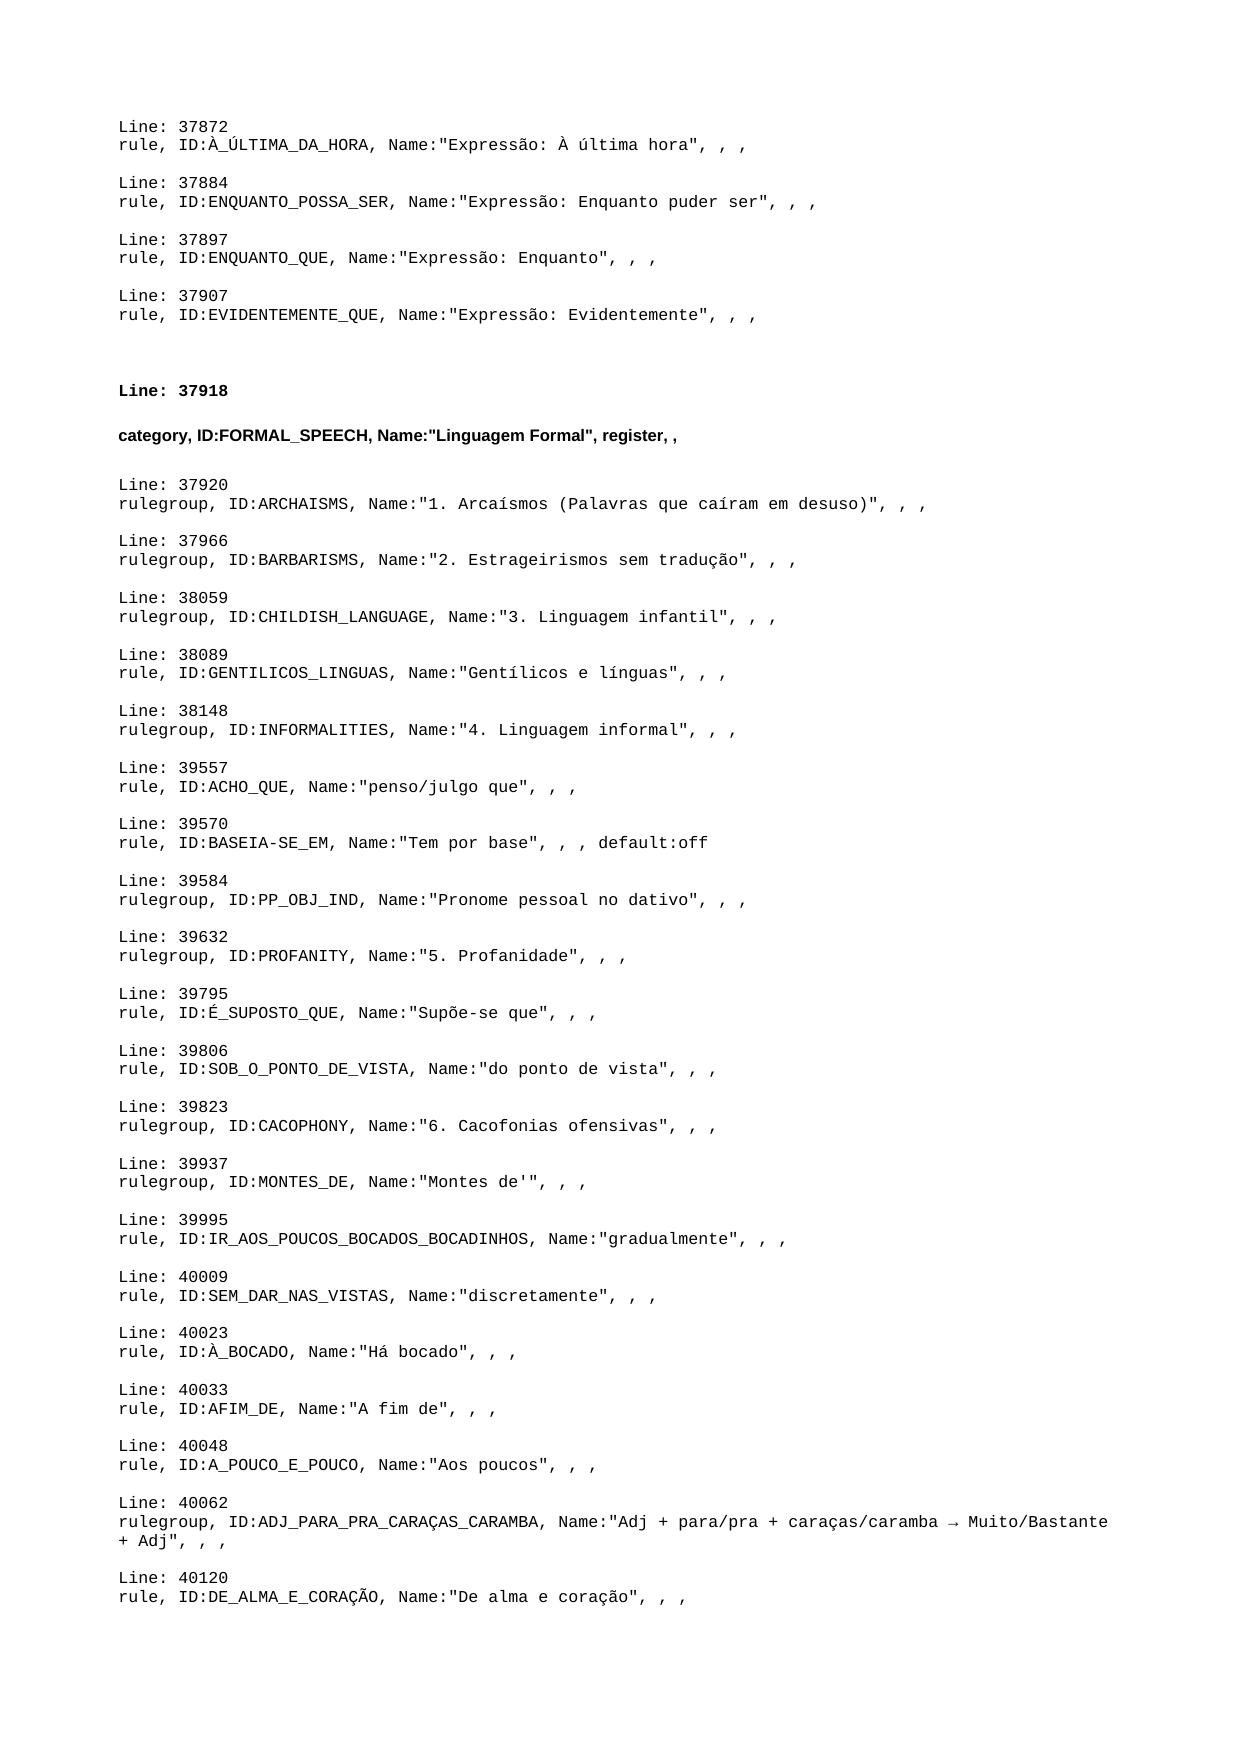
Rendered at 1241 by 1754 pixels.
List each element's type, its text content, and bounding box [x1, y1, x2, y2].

text Line: 38089 [118, 646, 1122, 665]
text Line: 38059 [118, 589, 1122, 608]
text rulegroup, ID:ADJ_PARA_PRA_CARAÇAS_CARAMBA, Name:"Adj + para/pra + caraças/caramba → Muito/Bastante + Adj", , , [118, 1513, 1122, 1551]
text rule, ID:ACHO_QUE, Name:"penso/julgo que", , , [118, 778, 1122, 797]
text rule, ID:AFIM_DE, Name:"A fim de", , , [118, 1400, 1122, 1419]
text rule, ID:À_BOCADO, Name:"Há bocado", , , [118, 1344, 1122, 1363]
text rulegroup, ID:MONTES_DE, Name:"Montes de'", , , [118, 1174, 1122, 1193]
text rulegroup, ID:CACOPHONY, Name:"6. Cacofonias ofensivas", , , [118, 1117, 1122, 1136]
text Line: 37884 [118, 175, 1122, 193]
subtitle category, ID:FORMAL_SPEECH, Name:"Linguagem Formal", register, , [118, 426, 1122, 445]
text rule, ID:É_SUPOSTO_QUE, Name:"Supõe-se que", , , [118, 1004, 1122, 1023]
text rule, ID:SEM_DAR_NAS_VISTAS, Name:"discretamente", , , [118, 1287, 1122, 1306]
text Line: 37920 [118, 476, 1122, 495]
text rulegroup, ID:PP_OBJ_IND, Name:"Pronome pessoal no dativo", , , [118, 891, 1122, 910]
text Line: 39632 [118, 929, 1122, 948]
text Line: 37872 [118, 118, 1122, 137]
text Line: 40009 [118, 1268, 1122, 1287]
text Line: 40033 [118, 1381, 1122, 1400]
text Line: 39795 [118, 986, 1122, 1004]
text rule, ID:À_ÚLTIMA_DA_HORA, Name:"Expressão: À última hora", , , [118, 137, 1122, 156]
text rule, ID:ENQUANTO_QUE, Name:"Expressão: Enquanto", , , [118, 250, 1122, 269]
text Line: 37966 [118, 533, 1122, 552]
text Line: 37897 [118, 231, 1122, 250]
text rule, ID:ENQUANTO_POSSA_SER, Name:"Expressão: Enquanto puder ser", , , [118, 193, 1122, 212]
text rule, ID:SOB_O_PONTO_DE_VISTA, Name:"do ponto de vista", , , [118, 1061, 1122, 1080]
text rulegroup, ID:ARCHAISMS, Name:"1. Arcaísmos (Palavras que caíram em desuso)", , , [118, 495, 1122, 514]
text Line: 40023 [118, 1325, 1122, 1344]
text rulegroup, ID:CHILDISH_LANGUAGE, Name:"3. Linguagem infantil", , , [118, 608, 1122, 627]
text rule, ID:A_POUCO_E_POUCO, Name:"Aos poucos", , , [118, 1457, 1122, 1476]
text Line: 39937 [118, 1155, 1122, 1174]
text Line: 40048 [118, 1438, 1122, 1457]
text Line: 37907 [118, 288, 1122, 307]
text Line: 39584 [118, 872, 1122, 891]
text Line: 39570 [118, 816, 1122, 835]
text Line: 39823 [118, 1099, 1122, 1117]
text Line: 39557 [118, 759, 1122, 778]
text Line: 39806 [118, 1042, 1122, 1061]
text Line: 40120 [118, 1570, 1122, 1589]
text Line: 39995 [118, 1212, 1122, 1231]
text rulegroup, ID:PROFANITY, Name:"5. Profanidade", , , [118, 948, 1122, 967]
text rulegroup, ID:INFORMALITIES, Name:"4. Linguagem informal", , , [118, 722, 1122, 740]
text Line: 38148 [118, 703, 1122, 722]
text Line: 40062 [118, 1494, 1122, 1513]
text rule, ID:DE_ALMA_E_CORAÇÃO, Name:"De alma e coração", , , [118, 1589, 1122, 1608]
text Line: 37918 [118, 382, 1122, 401]
text rule, ID:EVIDENTEMENTE_QUE, Name:"Expressão: Evidentemente", , , [118, 307, 1122, 326]
text rule, ID:IR_AOS_POUCOS_BOCADOS_BOCADINHOS, Name:"gradualmente", , , [118, 1231, 1122, 1249]
text rulegroup, ID:BARBARISMS, Name:"2. Estrageirismos sem tradução", , , [118, 552, 1122, 571]
text rule, ID:BASEIA-SE_EM, Name:"Tem por base", , , default:off [118, 835, 1122, 853]
text rule, ID:GENTILICOS_LINGUAS, Name:"Gentílicos e línguas", , , [118, 665, 1122, 684]
